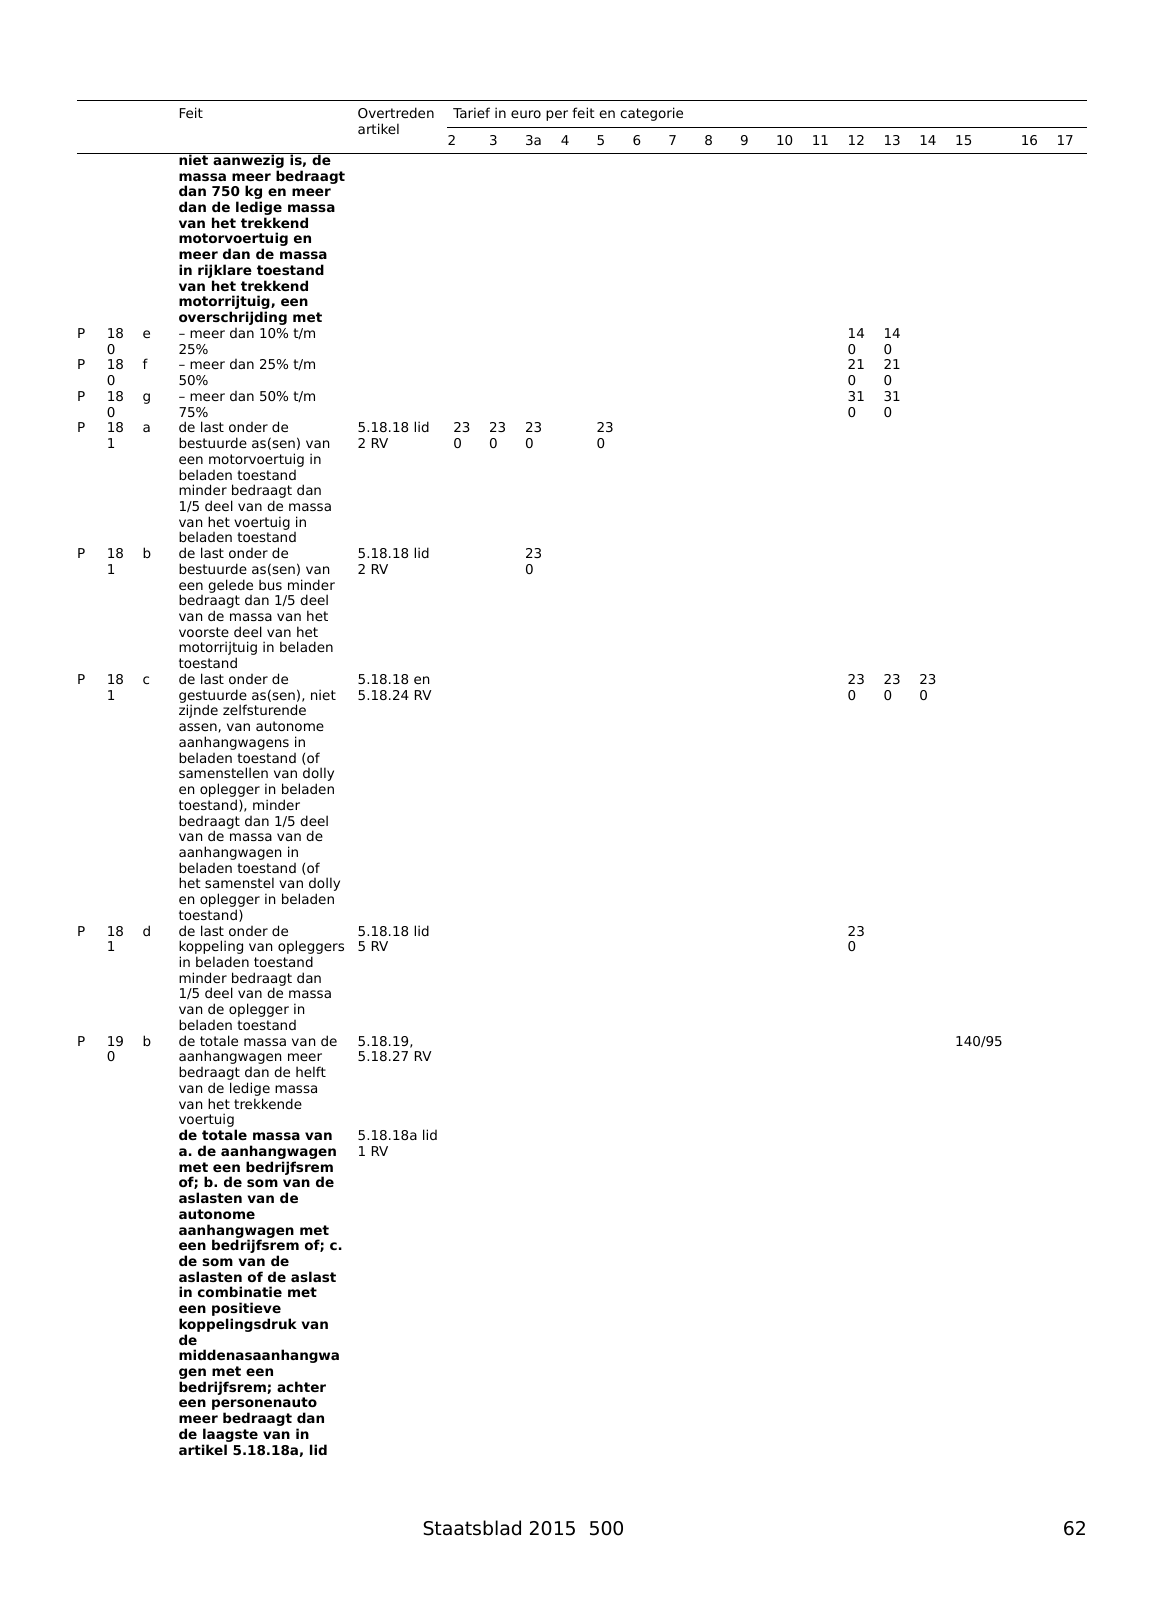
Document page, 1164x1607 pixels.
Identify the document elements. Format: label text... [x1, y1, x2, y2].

table_cell [698, 357, 734, 389]
table_cell 180 [101, 389, 136, 420]
table_cell [913, 357, 949, 389]
table_cell [841, 1034, 877, 1128]
table_cell – meer dan 50% t/m 75% [172, 389, 352, 420]
table_cell [136, 154, 172, 326]
table_cell [1015, 672, 1051, 923]
table_cell [841, 546, 877, 672]
table_cell [806, 389, 841, 420]
table_cell [1051, 154, 1087, 326]
table_cell 5.18.19, 5.18.27 RV [352, 1034, 447, 1128]
table_cell [626, 1128, 662, 1458]
table_cell [555, 326, 591, 357]
table_cell [949, 546, 1015, 672]
table_cell [136, 1128, 172, 1458]
table_cell [770, 420, 806, 546]
table_cell [1015, 546, 1051, 672]
table_cell [734, 420, 770, 546]
table_cell P [77, 389, 101, 420]
table_cell 181 [101, 546, 136, 672]
table_cell 5.18.18a lid 1 RV [352, 1128, 447, 1458]
table_cell [841, 154, 877, 326]
table_cell [101, 154, 136, 326]
table_cell [519, 357, 555, 389]
table_cell [662, 420, 698, 546]
table_cell [770, 924, 806, 1033]
table_cell [591, 154, 626, 326]
table_cell [483, 672, 519, 923]
table_cell 230 [841, 924, 877, 1033]
table_cell 13 [877, 128, 913, 153]
table_cell [1015, 924, 1051, 1033]
table_cell [1051, 326, 1087, 357]
table_cell 230 [877, 672, 913, 923]
table_cell [698, 326, 734, 357]
table_cell [1051, 1128, 1087, 1458]
table_cell [734, 1128, 770, 1458]
table_cell de totale massa van de aanhangwagen meer bedraagt dan de helft van de ledige massa van het trekkende voertuig [172, 1034, 352, 1128]
table_cell 16 [1015, 128, 1051, 153]
table_cell de last onder de bestuurde as(sen) van een gelede bus minder bedraagt dan 1/5 deel van de massa van het voorste deel van het motorrijtuig in beladen toestand [172, 546, 352, 672]
table_cell 10 [770, 128, 806, 153]
table_cell [662, 1034, 698, 1128]
table_cell 230 [841, 672, 877, 923]
table_cell 4 [555, 128, 591, 153]
table_cell [626, 357, 662, 389]
table_cell [483, 546, 519, 672]
table_cell [555, 420, 591, 546]
table_cell [352, 389, 447, 420]
table_cell [1051, 672, 1087, 923]
table_cell [483, 1128, 519, 1458]
table_cell [483, 1034, 519, 1128]
table_cell [913, 1034, 949, 1128]
table_cell [949, 672, 1015, 923]
table_cell [913, 924, 949, 1033]
table_cell [1051, 1034, 1087, 1128]
table_cell [770, 154, 806, 326]
table_cell 5 [591, 128, 626, 153]
table_cell [734, 1034, 770, 1128]
table_cell [447, 326, 483, 357]
table_cell [949, 357, 1015, 389]
table_cell [806, 1128, 841, 1458]
table_cell 210 [877, 357, 913, 389]
table_cell e [136, 326, 172, 357]
table_cell [662, 389, 698, 420]
table_cell [555, 924, 591, 1033]
table_cell [626, 924, 662, 1033]
table_cell d [136, 924, 172, 1033]
table_cell [913, 326, 949, 357]
table_cell 9 [734, 128, 770, 153]
table_cell [626, 420, 662, 546]
table_cell [447, 672, 483, 923]
table_cell [483, 326, 519, 357]
table_cell [877, 1128, 913, 1458]
table_cell [949, 924, 1015, 1033]
table_cell [447, 546, 483, 672]
table_cell 310 [841, 389, 877, 420]
table_cell [806, 924, 841, 1033]
table_cell P [77, 924, 101, 1033]
table_cell niet aanwezig is, de massa meer bedraagt dan 750 kg en meer dan de ledige massa van het trekkend motorvoertuig en meer dan de massa in rijklare toestand van het trekkend motorrijtuig, een overschrijding met [172, 154, 352, 326]
table_cell 14 [913, 128, 949, 153]
table_cell [591, 672, 626, 923]
table_cell – meer dan 10% t/m 25% [172, 326, 352, 357]
table_cell [77, 154, 101, 326]
table_cell [591, 357, 626, 389]
table_cell [591, 546, 626, 672]
table_cell [806, 357, 841, 389]
table_cell [734, 924, 770, 1033]
table_cell P [77, 420, 101, 546]
table_cell [1051, 924, 1087, 1033]
table_cell [591, 1128, 626, 1458]
table_cell de totale massa van a. de aanhangwagen met een bedrijfsrem of; b. de som van de aslasten van de autonome aanhangwagen met een bedrijfsrem of; c. de som van de aslasten of de aslast in combinatie met een positieve koppelingsdruk van de middenasaanhangwagen met een bedrijfsrem; achter een personenauto meer bedraagt dan de laagste van in artikel 5.18.18a, lid [172, 1128, 352, 1458]
table_cell [555, 672, 591, 923]
table_cell 15 [949, 128, 1015, 153]
table_cell P [77, 672, 101, 923]
table_cell 181 [101, 672, 136, 923]
table_cell [770, 1034, 806, 1128]
table_header [136, 101, 172, 153]
table_cell [806, 546, 841, 672]
table_cell 6 [626, 128, 662, 153]
table_header Overtreden artikel [352, 101, 447, 153]
table_cell [770, 389, 806, 420]
table_cell [734, 357, 770, 389]
table_cell [913, 389, 949, 420]
table_cell [77, 1128, 101, 1458]
table_cell [877, 546, 913, 672]
table_cell [1015, 326, 1051, 357]
table_cell [877, 1034, 913, 1128]
table_cell 8 [698, 128, 734, 153]
table_cell [662, 546, 698, 672]
table_cell – meer dan 25% t/m 50% [172, 357, 352, 389]
table_cell 310 [877, 389, 913, 420]
table_cell 140/95 [949, 1034, 1015, 1128]
table_cell [519, 326, 555, 357]
table_cell [698, 1128, 734, 1458]
table_cell [806, 420, 841, 546]
table_header [101, 101, 136, 153]
table_cell [626, 1034, 662, 1128]
table_cell [806, 154, 841, 326]
table_cell [1015, 389, 1051, 420]
table_cell [877, 154, 913, 326]
table_cell 7 [662, 128, 698, 153]
table_cell 12 [841, 128, 877, 153]
table_header [77, 101, 101, 153]
table_cell [1051, 546, 1087, 672]
table_cell [841, 1128, 877, 1458]
table_cell [734, 326, 770, 357]
table_cell [101, 1128, 136, 1458]
table_cell [662, 326, 698, 357]
table_cell [698, 672, 734, 923]
table_cell 11 [806, 128, 841, 153]
table_cell [626, 389, 662, 420]
table_cell [555, 546, 591, 672]
table_cell [734, 154, 770, 326]
table_cell [591, 389, 626, 420]
table_cell [1051, 357, 1087, 389]
table_cell [519, 389, 555, 420]
table_cell P [77, 357, 101, 389]
table_cell [483, 154, 519, 326]
table_cell [949, 326, 1015, 357]
table_cell 181 [101, 420, 136, 546]
table_cell [806, 672, 841, 923]
table_cell [949, 1128, 1015, 1458]
table_cell [447, 154, 483, 326]
table_cell P [77, 326, 101, 357]
table_cell 140 [841, 326, 877, 357]
table_cell [913, 420, 949, 546]
table_cell [447, 1034, 483, 1128]
table_cell 230 [483, 420, 519, 546]
table_cell a [136, 420, 172, 546]
table_cell 5.18.18 lid 5 RV [352, 924, 447, 1033]
table_cell [555, 1034, 591, 1128]
table_cell [913, 1128, 949, 1458]
table_cell 230 [447, 420, 483, 546]
table_cell [519, 924, 555, 1033]
table_cell de last onder de gestuurde as(sen), niet zijnde zelfsturende assen, van autonome aanhangwagens in beladen toestand (of samenstellen van dolly en oplegger in beladen toestand), minder bedraagt dan 1/5 deel van de massa van de aanhangwagen in beladen toestand (of het samenstel van dolly en oplegger in beladen toestand) [172, 672, 352, 923]
table_cell [519, 154, 555, 326]
table_cell [555, 357, 591, 389]
table_cell 3 [483, 128, 519, 153]
table_cell [519, 1034, 555, 1128]
table_cell g [136, 389, 172, 420]
table_cell [626, 672, 662, 923]
table_cell [447, 357, 483, 389]
table_cell [626, 154, 662, 326]
table_cell 140 [877, 326, 913, 357]
table_cell 3a [519, 128, 555, 153]
table_cell [1015, 1034, 1051, 1128]
table_cell [662, 1128, 698, 1458]
table_cell [519, 1128, 555, 1458]
table_cell b [136, 546, 172, 672]
table_cell 181 [101, 924, 136, 1033]
table_cell [734, 672, 770, 923]
table_cell [698, 389, 734, 420]
table_cell P [77, 546, 101, 672]
table_cell P [77, 1034, 101, 1128]
table_cell [698, 420, 734, 546]
table_cell [626, 326, 662, 357]
table_cell [949, 154, 1015, 326]
table_cell [770, 546, 806, 672]
table_cell b [136, 1034, 172, 1128]
table_header Feit [172, 101, 352, 153]
table_cell [1015, 154, 1051, 326]
table_cell [698, 546, 734, 672]
table_header Tarief in euro per feit en categorie [447, 101, 1087, 127]
table_cell 5.18.18 lid 2 RV [352, 546, 447, 672]
table_cell 230 [913, 672, 949, 923]
table_cell [698, 1034, 734, 1128]
table_cell de last onder de koppeling van opleggers in beladen toestand minder bedraagt dan 1/5 deel van de massa van de oplegger in beladen toestand [172, 924, 352, 1033]
table_cell [626, 546, 662, 672]
table_cell [770, 672, 806, 923]
table_cell [949, 420, 1015, 546]
table_cell 17 [1051, 128, 1087, 153]
table_cell [1015, 420, 1051, 546]
table_cell [483, 357, 519, 389]
table_cell [913, 546, 949, 672]
table_cell [1015, 1128, 1051, 1458]
table_cell 5.18.18 en 5.18.24 RV [352, 672, 447, 923]
table_cell 230 [591, 420, 626, 546]
table_cell 2 [447, 128, 483, 153]
table_cell [913, 154, 949, 326]
table_cell 5.18.18 lid 2 RV [352, 420, 447, 546]
table_cell [734, 389, 770, 420]
table_cell [555, 154, 591, 326]
table_cell f [136, 357, 172, 389]
table_cell [483, 924, 519, 1033]
table_cell [352, 326, 447, 357]
table_cell [447, 1128, 483, 1458]
table_cell [1051, 389, 1087, 420]
table_cell 190 [101, 1034, 136, 1128]
table_cell [662, 924, 698, 1033]
table_cell 180 [101, 326, 136, 357]
table_cell [352, 357, 447, 389]
table_cell [770, 357, 806, 389]
table_cell [806, 1034, 841, 1128]
table_cell c [136, 672, 172, 923]
table_cell [483, 389, 519, 420]
table_cell [877, 924, 913, 1033]
table_cell [591, 1034, 626, 1128]
table_cell 230 [519, 420, 555, 546]
table_cell [1015, 357, 1051, 389]
table_cell de last onder de bestuurde as(sen) van een motorvoertuig in beladen toestand minder bedraagt dan 1/5 deel van de massa van het voertuig in beladen toestand [172, 420, 352, 546]
table_cell [519, 672, 555, 923]
table_cell [591, 924, 626, 1033]
table_cell [770, 1128, 806, 1458]
table_cell [662, 357, 698, 389]
table_cell 230 [519, 546, 555, 672]
table_cell [949, 389, 1015, 420]
table_cell [662, 154, 698, 326]
table_cell [555, 1128, 591, 1458]
table_cell [352, 154, 447, 326]
table_cell [770, 326, 806, 357]
table_cell [698, 154, 734, 326]
table_cell [734, 546, 770, 672]
table_cell 210 [841, 357, 877, 389]
table_cell [447, 389, 483, 420]
table_cell [1051, 420, 1087, 546]
table_cell [662, 672, 698, 923]
table_cell [841, 420, 877, 546]
table_cell 180 [101, 357, 136, 389]
table_cell [877, 420, 913, 546]
table_cell [591, 326, 626, 357]
table_cell [555, 389, 591, 420]
table_cell [806, 326, 841, 357]
table_cell [447, 924, 483, 1033]
table_cell [698, 924, 734, 1033]
